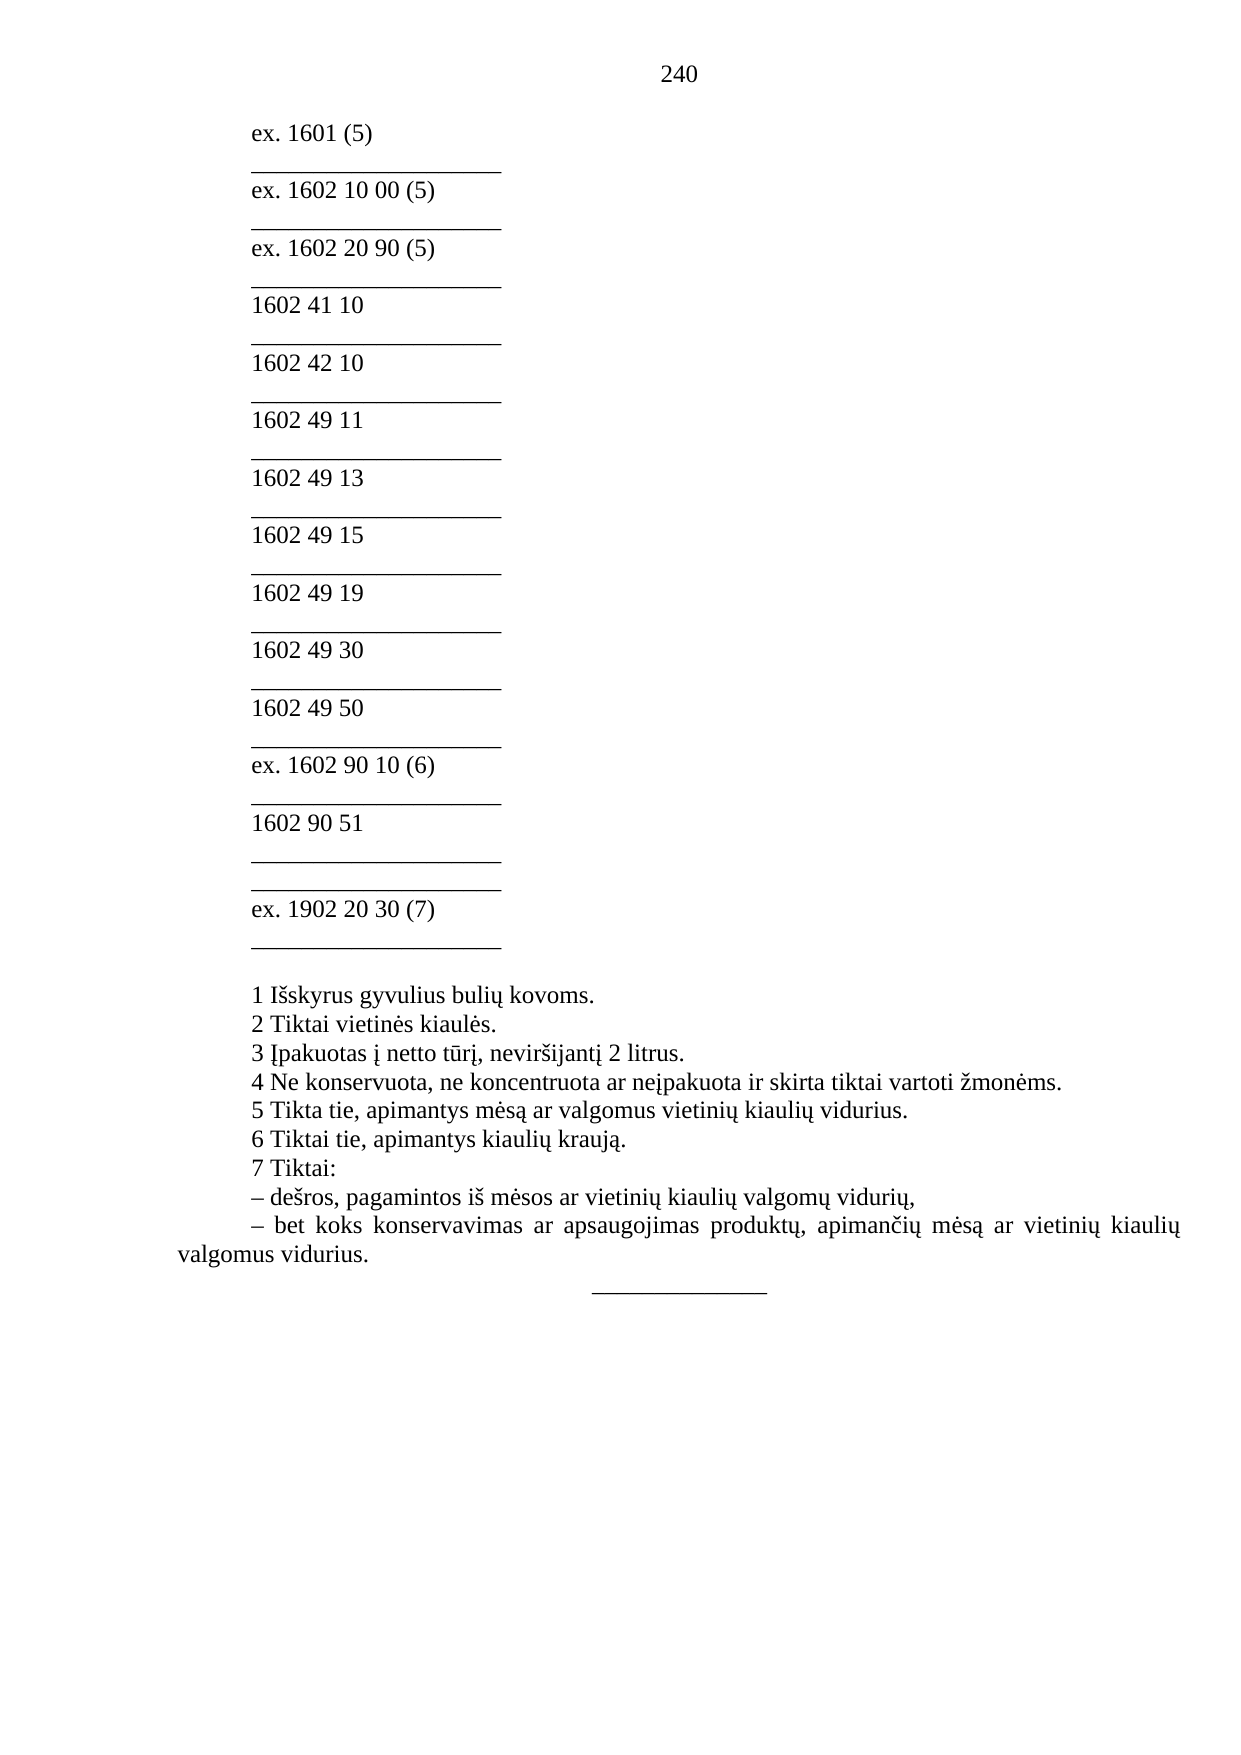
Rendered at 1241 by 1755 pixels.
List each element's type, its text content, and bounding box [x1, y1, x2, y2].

text ____________________ [177, 377, 1181, 406]
text ____________________ [177, 664, 1181, 693]
text ex. 1601 (5) [177, 118, 1181, 147]
text ______________ [177, 1268, 1181, 1297]
text ____________________ [177, 837, 1181, 866]
text – dešros, pagamintos iš mėsos ar vietinių kiaulių valgomų vidurių, [177, 1182, 1181, 1211]
text 4 Ne konservuota, ne koncentruota ar neįpakuota ir skirta tiktai vartoti žmonėms. [177, 1067, 1181, 1096]
text 1 Išskyrus gyvulius bulių kovoms. [177, 981, 1181, 1009]
text ____________________ [177, 262, 1181, 291]
text ____________________ [177, 923, 1181, 952]
text ____________________ [177, 607, 1181, 636]
text 1602 41 10 [177, 291, 1181, 319]
text ex. 1602 90 10 (6) [177, 751, 1181, 779]
text 2 Tiktai vietinės kiaulės. [177, 1009, 1181, 1038]
text 3 Įpakuotas į netto tūrį, neviršijantį 2 litrus. [177, 1038, 1181, 1067]
text ____________________ [177, 549, 1181, 578]
text 1602 42 10 [177, 348, 1181, 377]
text ____________________ [177, 204, 1181, 233]
text ____________________ [177, 147, 1181, 176]
text ____________________ [177, 492, 1181, 521]
text 1602 49 13 [177, 463, 1181, 492]
text 1602 49 30 [177, 636, 1181, 664]
text 1602 49 50 [177, 693, 1181, 722]
text ex. 1902 20 30 (7) [177, 894, 1181, 923]
text 1602 49 15 [177, 521, 1181, 549]
text ____________________ [177, 866, 1181, 894]
text ex. 1602 10 00 (5) [177, 176, 1181, 204]
text 1602 90 51 [177, 808, 1181, 837]
text 1602 49 11 [177, 406, 1181, 434]
text – bet koks konservavimas ar apsaugojimas produktų, apimančių mėsą ar vietinių kiaulių valgomus vidurius. [177, 1211, 1181, 1268]
text ____________________ [177, 434, 1181, 463]
text ____________________ [177, 722, 1181, 751]
text ____________________ [177, 779, 1181, 808]
text ____________________ [177, 319, 1181, 348]
text 1602 49 19 [177, 578, 1181, 607]
text ex. 1602 20 90 (5) [177, 233, 1181, 262]
text 6 Tiktai tie, apimantys kiaulių kraują. [177, 1124, 1181, 1153]
text 7 Tiktai: [177, 1153, 1181, 1182]
text 5 Tikta tie, apimantys mėsą ar valgomus vietinių kiaulių vidurius. [177, 1096, 1181, 1124]
